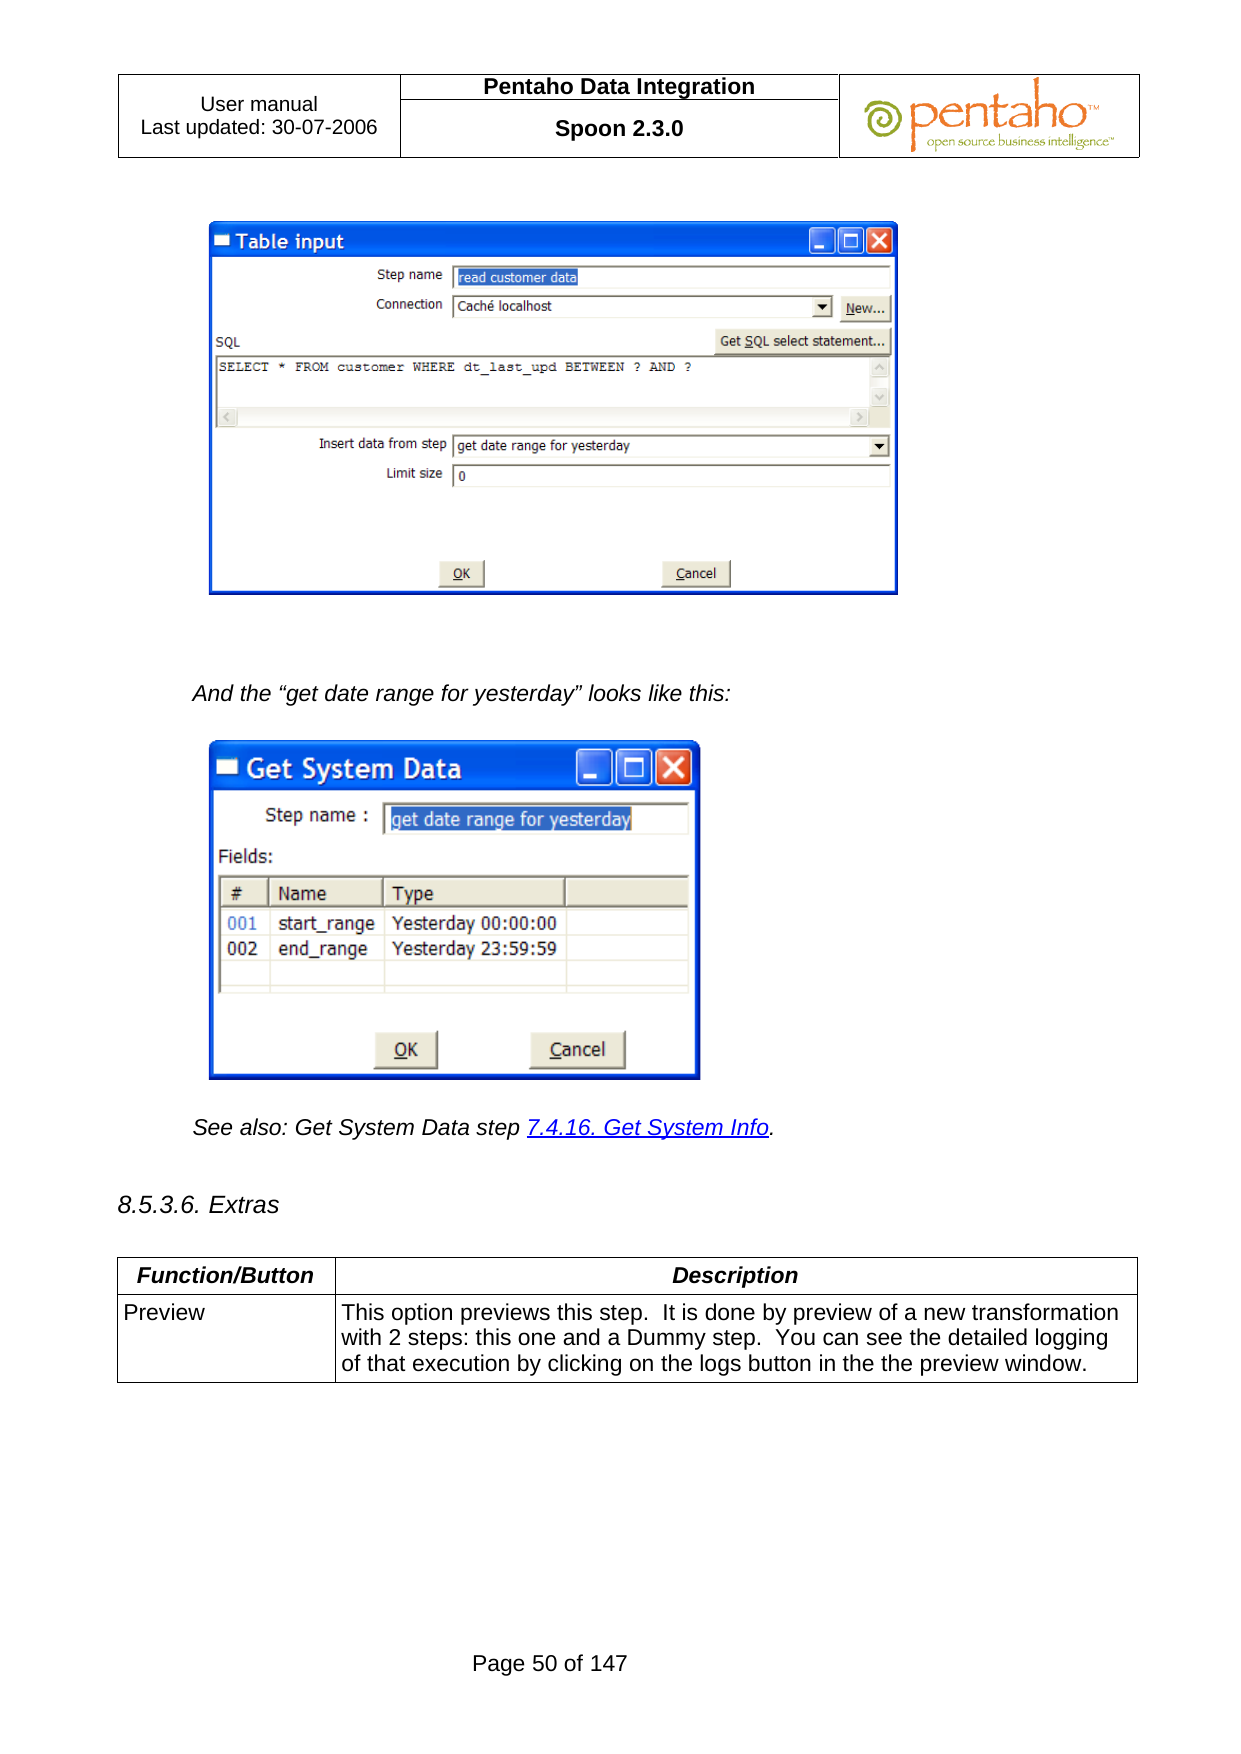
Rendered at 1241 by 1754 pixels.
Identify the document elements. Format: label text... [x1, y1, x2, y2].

text See also: Get System Data step 7.4.16. Get System Info. [117, 1114, 1137, 1140]
table_header Function/Button [118, 1258, 335, 1294]
table_header Description [336, 1258, 1137, 1294]
table_cell This option previews this step. It is done by preview of a new transformation with 2 steps: this one and a Dummy step. You can see the detailed logging of that execution by clicking on the logs button in the the preview window. [336, 1295, 1137, 1382]
subtitle Extras [117, 1191, 1137, 1218]
text And the “get date range for yesterday” looks like this: [117, 680, 1137, 706]
picture [208, 740, 701, 1080]
table_cell Preview [118, 1295, 335, 1382]
picture [208, 221, 898, 595]
